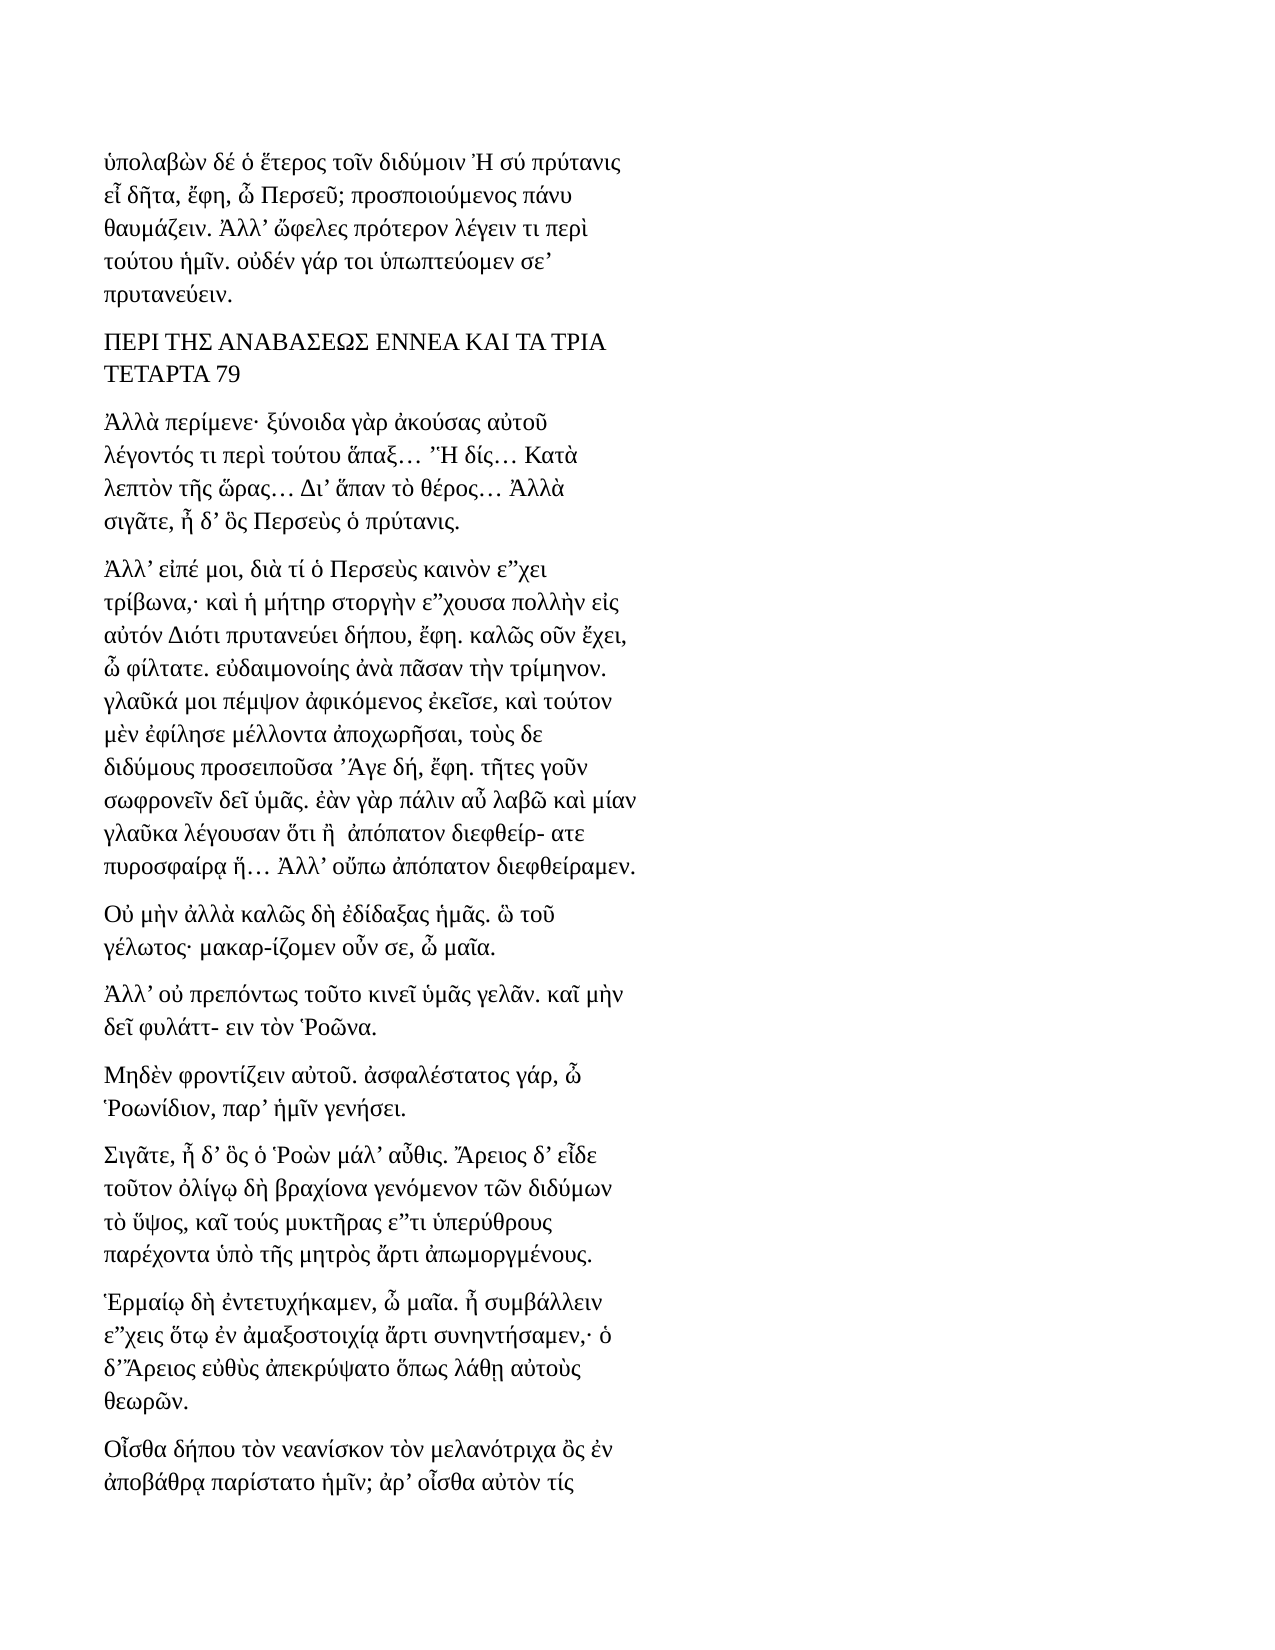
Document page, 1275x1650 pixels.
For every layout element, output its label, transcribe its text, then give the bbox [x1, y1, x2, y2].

table_cell Οὐ μὴν ἀλλὰ καλῶς δὴ ἐδίδαξας ἡμᾶς. ὣ τοῦ γέλωτος· μακαρ-ίζομεν οὖν σε, ὦ μαῖα. [104, 899, 637, 979]
table_header ὑπολαβὼν δέ ὁ ἕτερος τοῖν διδύμοιν Ἠ σύ πρύτανις εἶ δῆτα, ἔφη, ὦ Περσεῦ; προσποιούμενος πάνυ θαυμάζειν. Ἀλλ’ ὤφελες πρότερον λέγειν τι περὶ τούτου ἡμῖν. οὐδέν γάρ τοι ὑπωπτεύομεν σε’ πρυτανεύειν. [104, 147, 637, 327]
table_cell [638, 407, 1157, 554]
table_cell [638, 1287, 1157, 1434]
table_cell ΠΕΡΙ ΤΗΣ ΑΝΑΒΑΣΕΩΣ ΕΝΝΕΑ ΚΑΙ ΤΑ ΤΡΙΑ ΤΕΤΑΡΤΑ 79 [104, 327, 637, 407]
table_cell Οἶσθα δήπου τὸν νεανίσκον τὸν μελανότριχα ὂς ἐν ἀποβάθρᾳ παρίστατο ἡμῖν; ἀρ’ οἶσθα αὐτὸν τίς [104, 1434, 637, 1496]
table_cell [638, 327, 1157, 407]
table_cell [638, 979, 1157, 1060]
table_cell Μηδὲν φροντίζειν αὐτοῦ. ἀσφαλέστατος γάρ, ὦ Ῥοωνίδιον, παρ’ ἡμῖν γενήσει. [104, 1060, 637, 1141]
table_cell Ἀλλ’ οὐ πρεπόντως τοῦτο κινεῖ ὑμᾶς γελᾶν. καῖ μὴν δεῖ φυλάττ- ειν τὸν Ῥοῶνα. [104, 979, 637, 1060]
table_cell [638, 1434, 1157, 1496]
table_cell [638, 899, 1157, 979]
table_cell Ἀλλ’ εἰπέ μοι, διὰ τί ὁ Περσεὺς καινὸν ε”χει τρίβωνα,· καὶ ἡ μήτηρ στοργὴν ε”χουσα πολλὴν εἰς αὐτόν Διότι πρυτανεύει δήπου, ἔφη. καλῶς οῦν ἔχει, ὦ φίλτατε. εὐδαιμονοίης ἀνὰ πᾶσαν τὴν τρίμηνον. γλαῦκά μοι πέμψον ἀφικόμενος ἐκεῖσε, καὶ τούτον μὲν ἐφίλησε μέλλοντα ἀποχωρῆσαι, τοὺς δε διδύμους προσειποῦσα ’Άγε δή, ἔφη. τῆτες γοῦν σωφρονεῖν δεῖ ὑμᾶς. ἐὰν γὰρ πάλιν αὖ λαβῶ καὶ μίαν γλαῦκα λέγουσαν ὅτι ἢ ἀπόπατον διεφθείρ- ατε πυροσφαίρᾳ ἥ… Ἀλλ’ οὔπω ἀπόπατον διεφθείραμεν. [104, 554, 637, 899]
table_cell Ἑρμαίῳ δὴ ἐντετυχήκαμεν, ὦ μαῖα. ἦ συμβάλλειν ε”χεις ὅτῳ ἐν ἀμαξοστοιχίᾳ ἄρτι συνηντήσαμεν,· ὁ δ’Ἄρειος εὐθὺς ἀπεκρύψατο ὅπως λάθῃ αὐτοὺς θεωρῶν. [104, 1287, 637, 1434]
table_cell Σιγᾶτε, ἦ δ’ ὃς ὁ Ῥοὼν μάλ’ αὖθις. Ἄρειος δ’ εἶδε τοῦτον ὀλίγῳ δὴ βραχίονα γενόμενον τῶν διδύμων τὸ ὕψος, καῖ τούς μυκτῆρας ε”τι ὑπερύθρους παρέχοντα ὑπὸ τῆς μητρὸς ἄρτι ἀπωμοργμένους. [104, 1141, 637, 1287]
table_cell [638, 1141, 1157, 1287]
table_cell Ἀλλὰ περίμενε· ξύνοιδα γὰρ ἀκούσας αὐτοῦ λέγοντός τι περὶ τούτου ἅπαξ… ’Ἡ δίς… Κατὰ λεπτὸν τῆς ὥρας… Δι’ ἅπαν τὸ θέρος… Ἀλλὰ σιγᾶτε, ἦ δ’ ὃς Περσεὺς ὁ πρύτανις. [104, 407, 637, 554]
table_header [638, 147, 1157, 327]
table_cell [638, 554, 1157, 899]
table_cell [638, 1060, 1157, 1141]
